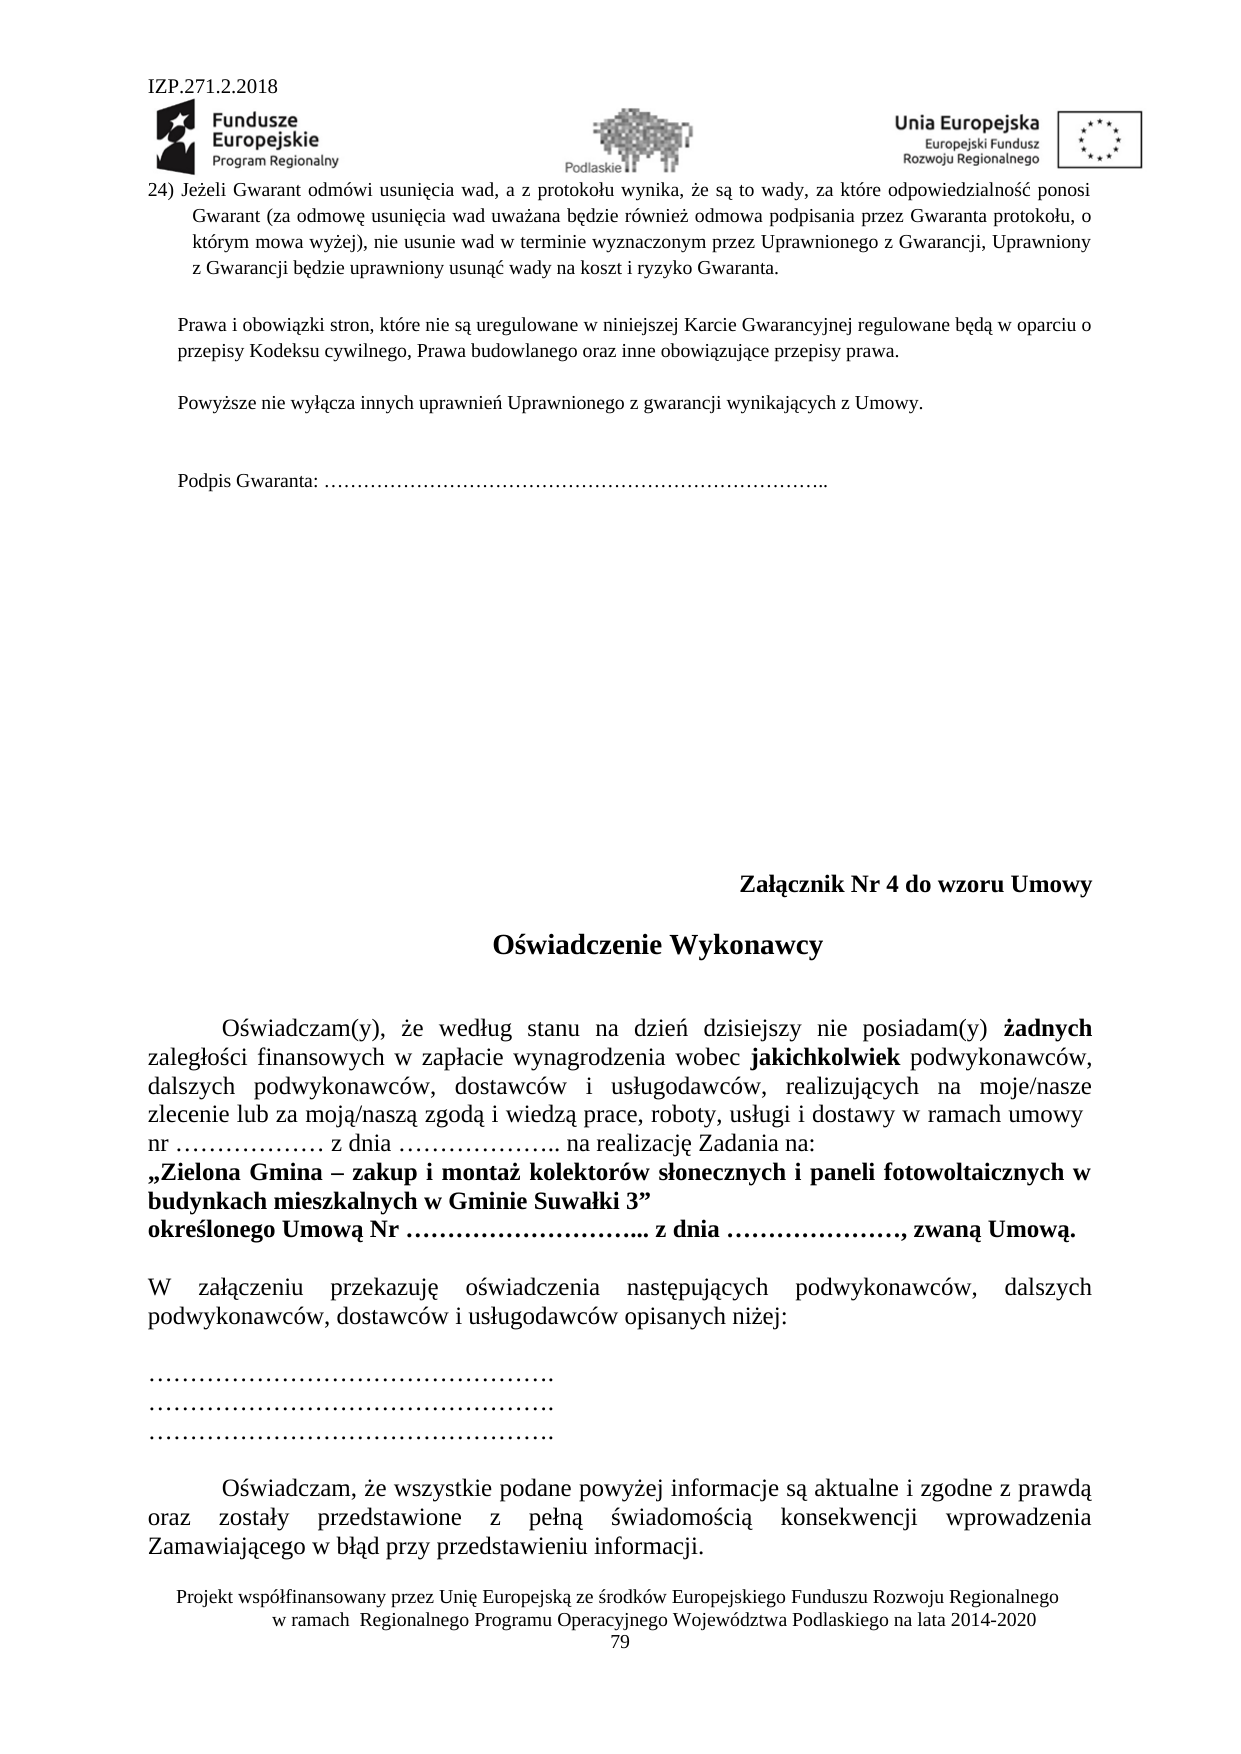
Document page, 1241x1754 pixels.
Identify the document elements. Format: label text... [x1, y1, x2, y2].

text Załącznik Nr 4 do wzoru Umowy [148, 869, 1092, 898]
text 24) Jeżeli Gwarant odmówi usunięcia wad, a z protokołu wynika, że są to wady, za które odpowiedzialność ponosi Gwarant (za odmowę usunięcia wad uważana będzie również odmowa podpisania przez Gwaranta protokołu, o którym mowa wyżej), nie usunie wad w terminie wyznaczonym przez Uprawnionego z Gwarancji, Uprawniony z Gwarancji będzie uprawniony usunąć wady na koszt i ryzyko Gwaranta. [148, 178, 1092, 279]
text W załączeniu przekazuję oświadczenia następujących podwykonawców, dalszych podwykonawców, dostawców i usługodawców opisanych niżej: [148, 1272, 1092, 1329]
text Oświadczam, że wszystkie podane powyżej informacje są aktualne i zgodne z prawdą oraz zostały przedstawione z pełną świadomością konsekwencji wprowadzenia Zamawiającego w błąd przy przedstawieniu informacji. [148, 1473, 1092, 1559]
text Powyższe nie wyłącza innych uprawnień Uprawnionego z gwarancji wynikających z Umowy. [177, 391, 1092, 414]
text Oświadczam(y), że według stanu na dzień dzisiejszy nie posiadam(y) żadnych zaległości finansowych w zapłacie wynagrodzenia wobec jakichkolwiek podwykonawców, dalszych podwykonawców, dostawców i usługodawców, realizujących na moje/nasze zlecenie lub za moją/naszą zgodą i wiedzą prace, roboty, usługi i dostawy w ramach umowy nr ……………… z dnia ……………….. na realizację Zadania na: [148, 1013, 1092, 1157]
text …………………………………………. [148, 1387, 1092, 1416]
text „Zielona Gmina – zakup i montaż kolektorów słonecznych i paneli fotowoltaicznych w budynkach mieszkalnych w Gminie Suwałki 3” [148, 1157, 1092, 1214]
text Prawa i obowiązki stron, które nie są uregulowane w niniejszej Karcie Gwarancyjnej regulowane będą w oparciu o przepisy Kodeksu cywilnego, Prawa budowlanego oraz inne obowiązujące przepisy prawa. [177, 313, 1092, 362]
text …………………………………………. [148, 1416, 1092, 1444]
text …………………………………………. [148, 1358, 1092, 1387]
text Podpis Gwaranta: ………………………………………………………………….. [177, 469, 1092, 492]
text określonego Umową Nr ………………………... z dnia …………………, zwaną Umową. [148, 1214, 1092, 1243]
text Oświadczenie Wykonawcy [148, 927, 1092, 960]
